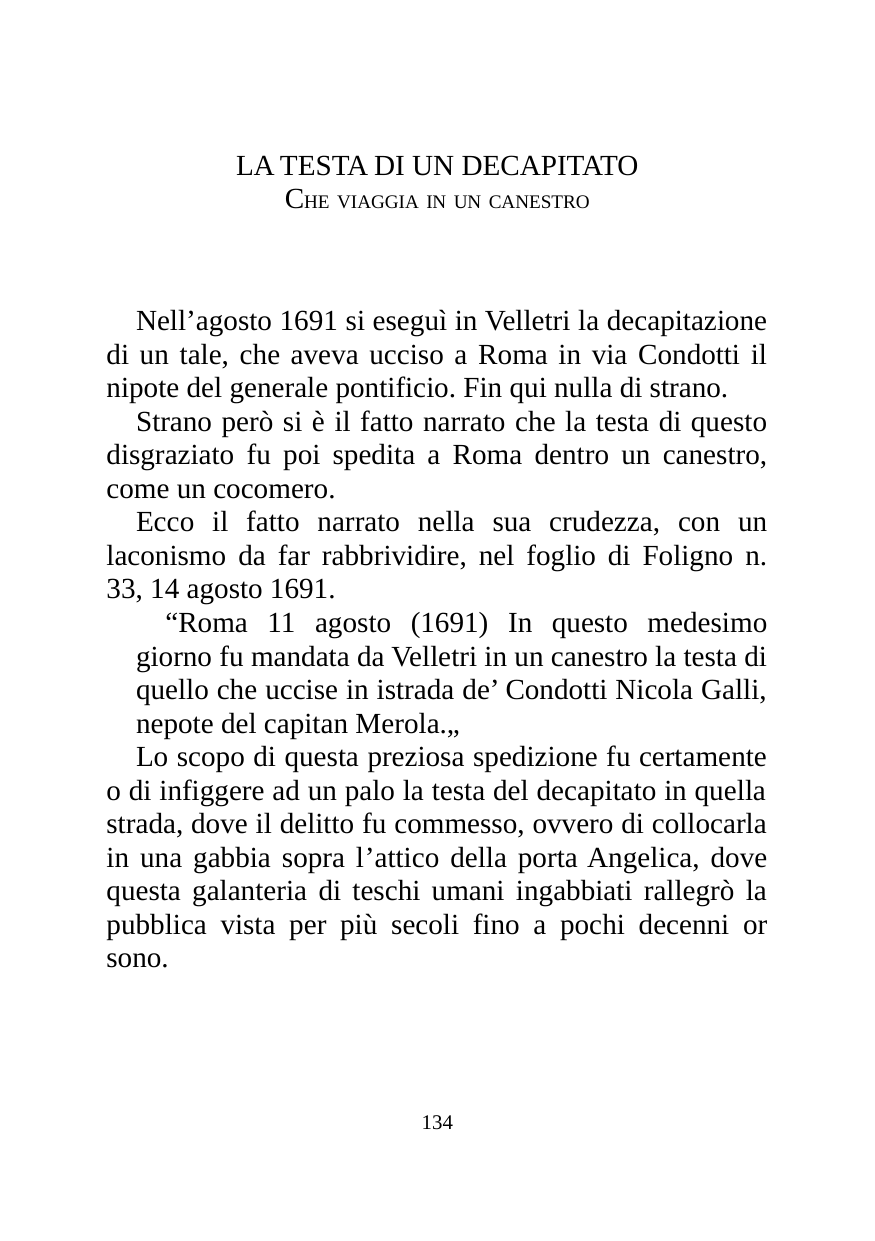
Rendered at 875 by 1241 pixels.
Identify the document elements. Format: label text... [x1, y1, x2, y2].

subtitle LA TESTA DI UN DECAPITATO Che viaggia in un canestro [106, 148, 768, 215]
text Lo scopo di questa preziosa spedizione fu certamente o di infiggere ad un palo la testa del decapitato in quella strada, dove il delitto fu commesso, ovvero di collocarla in una gabbia sopra l’attico della porta Angelica, dove questa galanteria di teschi umani ingabbiati rallegrò la pubblica vista per più secoli fino a pochi decenni or sono. [106, 739, 768, 974]
text Nell’agosto 1691 si eseguì in Velletri la decapitazione di un tale, che aveva ucciso a Roma in via Condotti il nipote del generale pontificio. Fin qui nulla di strano. [106, 303, 768, 404]
text Ecco il fatto narrato nella sua crudezza, con un laconismo da far rabbrividire, nel foglio di Foligno n. 33, 14 agosto 1691. [106, 504, 768, 605]
text Strano però si è il fatto narrato che la testa di questo disgraziato fu poi spedita a Roma dentro un canestro, come un cocomero. [106, 404, 768, 504]
text “Roma 11 agosto (1691) In questo medesimo giorno fu mandata da Velletri in un canestro la testa di quello che uccise in istrada de’ Condotti Nicola Galli, nepote del capitan Merola.„ [136, 605, 768, 739]
